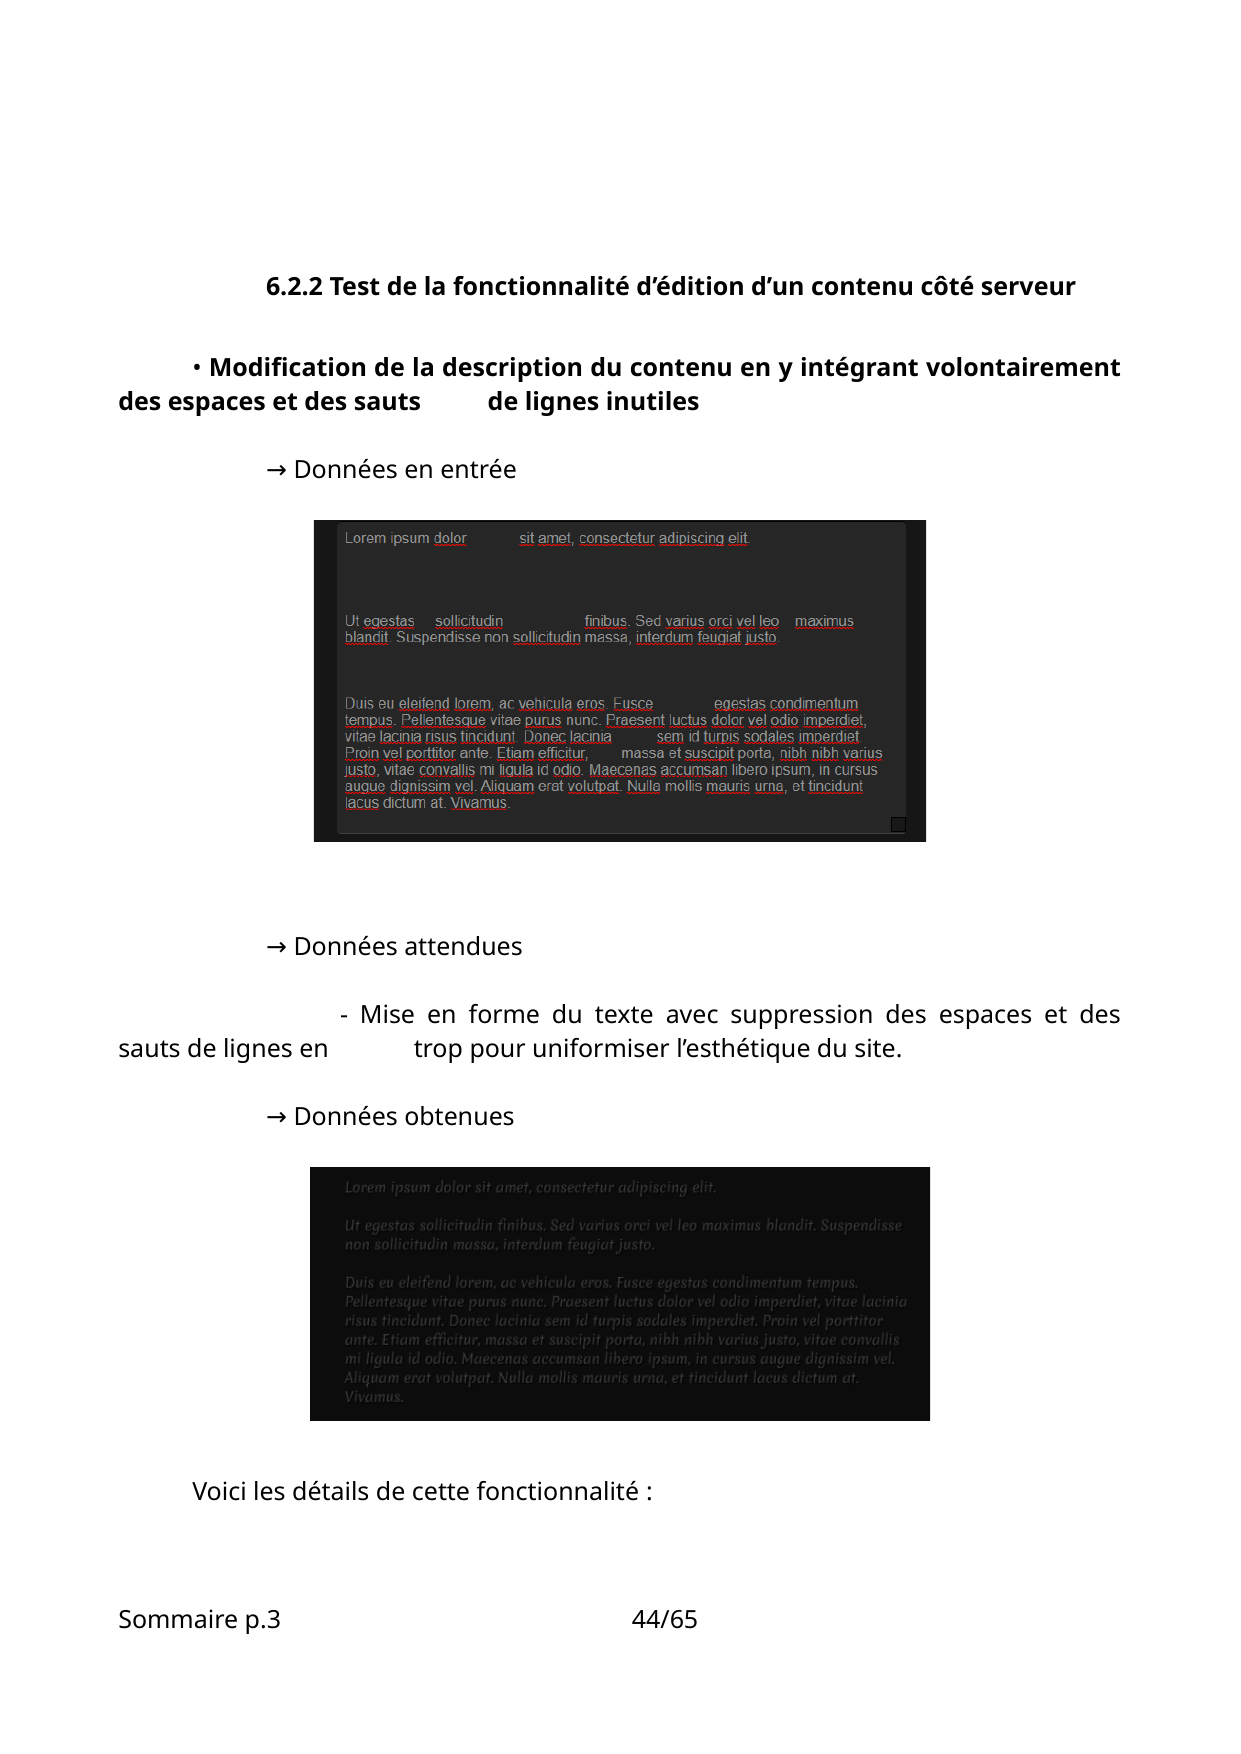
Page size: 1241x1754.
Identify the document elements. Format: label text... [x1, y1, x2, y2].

text → Données en entrée [118, 452, 1122, 486]
subtitle 6.2.2 Test de la fonctionnalité d’édition d’un contenu côté serveur [118, 269, 1122, 303]
picture [310, 1167, 930, 1421]
text - Mise en forme du texte avec suppression des espaces et des sauts de lignes en trop pour uniformiser l’esthétique du site. [118, 997, 1122, 1065]
text → Données obtenues [118, 1099, 1122, 1133]
text Voici les détails de cette fonctionnalité : [118, 1474, 1122, 1508]
text • Modification de la description du contenu en y intégrant volontairement des espaces et des sauts de lignes inutiles [118, 349, 1122, 418]
text → Données attendues [118, 929, 1122, 963]
picture [313, 520, 927, 842]
